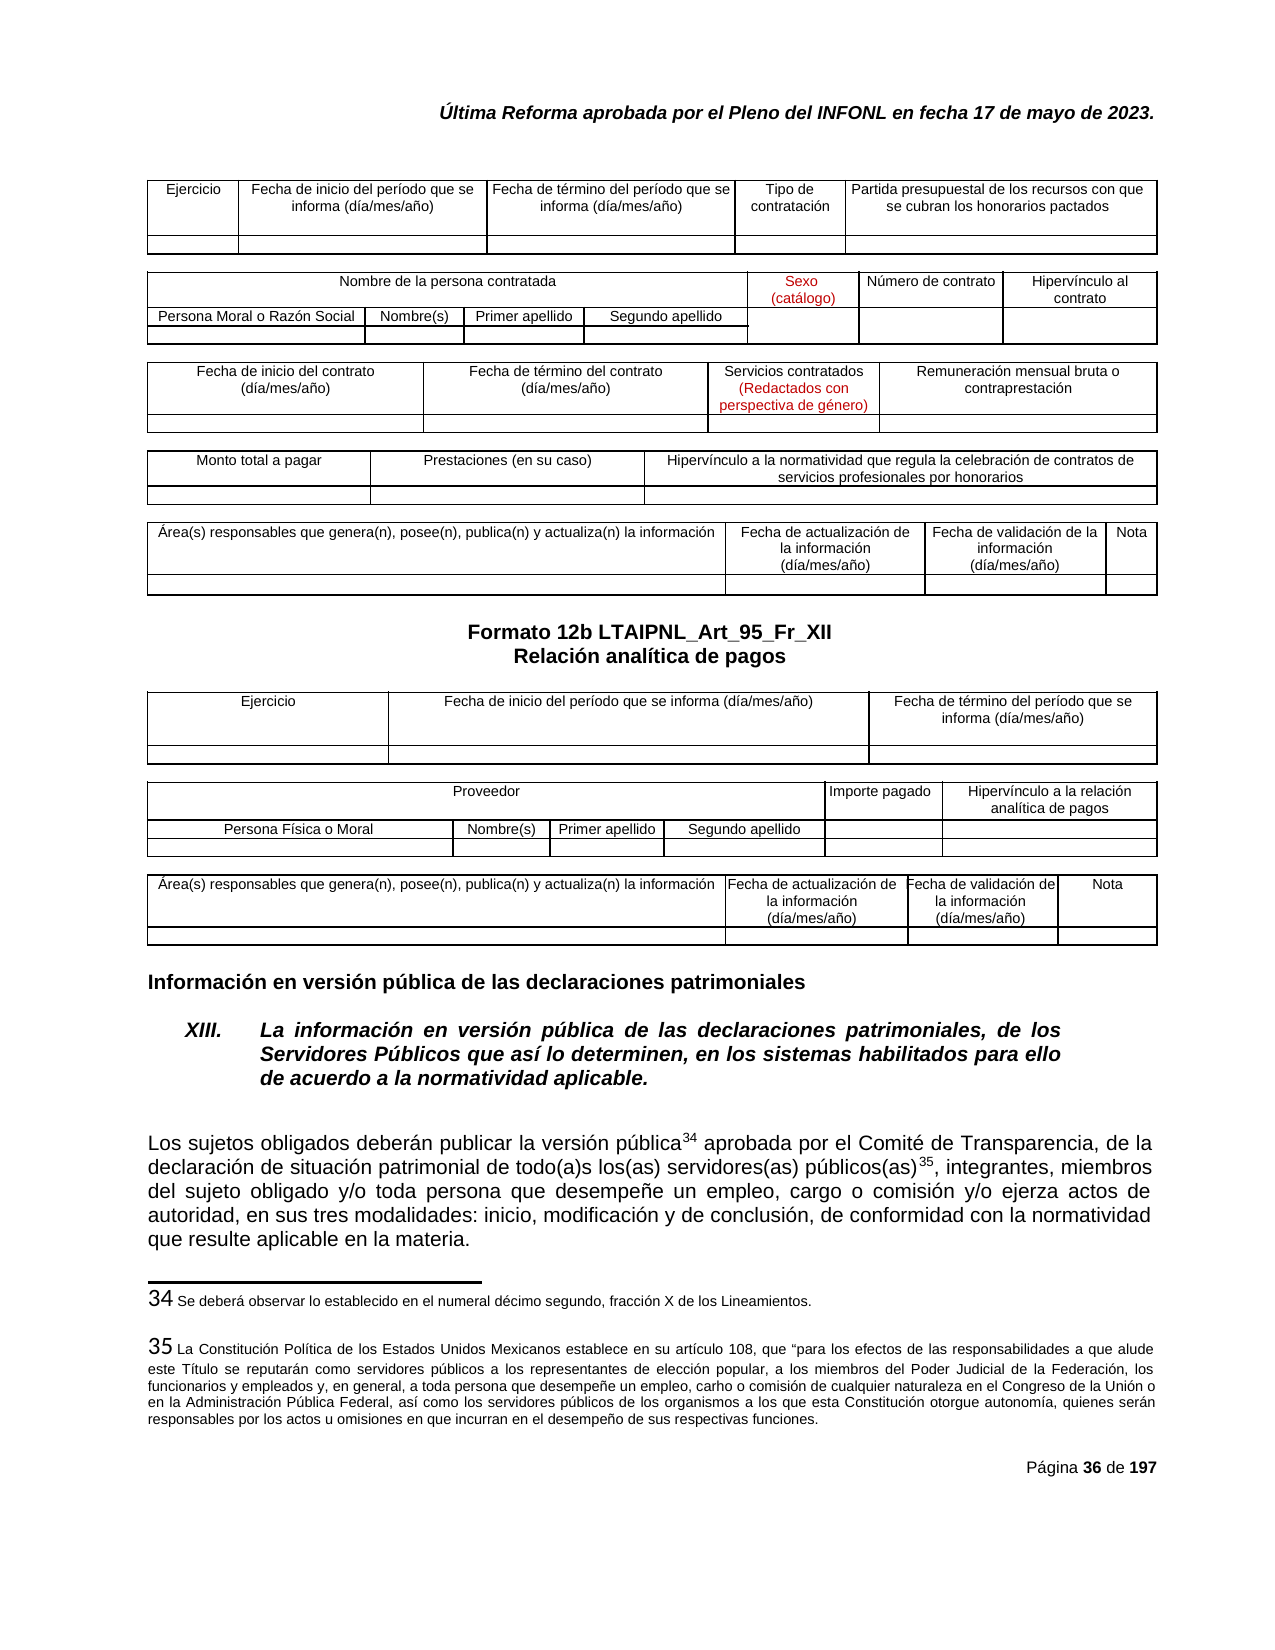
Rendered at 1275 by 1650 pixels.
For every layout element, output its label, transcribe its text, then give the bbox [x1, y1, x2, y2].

table_header Fecha de validación de la información (día/mes/año) [926, 523, 1105, 574]
table_cell [870, 726, 1156, 745]
table_cell [148, 839, 452, 856]
table_cell Primer apellido [551, 821, 663, 837]
table_header Nota [1059, 876, 1156, 926]
table_cell [645, 487, 1156, 503]
table_cell Persona Moral o Razón Social [148, 308, 364, 325]
table_cell [551, 839, 663, 856]
table_cell Persona Física o Moral [148, 821, 452, 837]
text Formato 12b LTAIPNL_Art_95_Fr_XII [148, 619, 1152, 643]
table_header Número de contrato [860, 273, 1002, 307]
table_cell [465, 327, 583, 343]
table_header Ejercicio [148, 693, 388, 745]
table_cell [148, 236, 238, 253]
table_cell [488, 236, 734, 253]
table_cell [846, 236, 1156, 253]
table_header Fecha de actualización de la información (día/mes/año) [726, 876, 907, 926]
table_cell [726, 928, 907, 944]
table_cell [148, 327, 364, 343]
table_cell Segundo apellido [585, 308, 747, 325]
table_cell [148, 575, 725, 594]
table_header Sexo (catálogo) [748, 273, 858, 307]
table_cell [926, 575, 1105, 594]
table_cell [585, 327, 747, 343]
table_header Hipervínculo a la normatividad que regula la celebración de contratos de servicios profesionales por honorarios [645, 452, 1156, 485]
table_header Nota [1107, 523, 1156, 574]
table_header Fecha de inicio del contrato (día/mes/año) [148, 363, 423, 413]
table_header Fecha de inicio del período que se informa (día/mes/año) [239, 181, 486, 214]
table_cell [826, 821, 942, 837]
table_header Tipo de contratación [736, 181, 845, 235]
table_header Servicios contratados (Redactados con perspectiva de género) [709, 363, 879, 413]
table_header Prestaciones (en su caso) [371, 452, 644, 485]
table_header Monto total a pagar [148, 452, 370, 485]
list La Constitución Política de los Estados Unidos Mexicanos establece en su artículo 108, que “para los efectos de las responsabilidades a que alude este Título se reputarán como servidores públicos a los representantes de elección popular, a los miembros del Poder Judicial de la Federación, los funcionarios y empleados y, en general, a toda persona que desempeñe un empleo, carho o comisión de cualquier naturaleza en el Congreso de la Unión o en la Administración Pública Federal, así como los servidores públicos de los organismos a los que esta Constitución otorgue autonomía, quienes serán responsables por los actos u omisiones en que incurran en el desempeño de sus respectivas funciones. [148, 1330, 1157, 1427]
table_header Proveedor [148, 783, 824, 819]
table_header Ejercicio [148, 181, 238, 235]
table_cell [371, 487, 644, 503]
table_cell Primer apellido [465, 308, 583, 325]
table_cell Nombre(s) [454, 821, 549, 837]
table_cell [860, 308, 1002, 343]
table_header Fecha de actualización de la información (día/mes/año) [726, 523, 924, 574]
table_header Importe pagado [826, 783, 942, 819]
table_header Fecha de validación de la información (día/mes/año) [909, 876, 1057, 926]
list Se deberá observar lo establecido en el numeral décimo segundo, fracción X de los Lineamientos. [148, 1283, 1157, 1313]
table_cell [826, 839, 942, 856]
table_cell [880, 415, 1156, 432]
table_cell Segundo apellido [665, 821, 824, 837]
table_cell [488, 215, 734, 235]
table_cell [389, 746, 868, 763]
table_cell [870, 746, 1156, 763]
table_cell [909, 928, 1057, 944]
table_cell [1059, 928, 1156, 944]
table_cell [148, 746, 388, 763]
table_header Fecha de término del contrato (día/mes/año) [424, 363, 707, 413]
table_cell [148, 928, 725, 944]
table_header Fecha de término del período que se informa (día/mes/año) [488, 181, 734, 214]
table_cell [424, 415, 707, 432]
table_header Hipervínculo al contrato [1004, 273, 1156, 307]
table_cell [1107, 575, 1156, 594]
text Información en versión pública de las declaraciones patrimoniales [148, 970, 1157, 994]
text XIII. La información en versión pública de las declaraciones patrimoniales, de los Servidores Públicos que así lo determinen, en los sistemas habilitados para ello de acuerdo a la normatividad aplicable. [185, 1018, 1065, 1090]
table_cell [148, 487, 370, 503]
table_cell Nombre(s) [366, 308, 463, 325]
table_header Remuneración mensual bruta o contraprestación [880, 363, 1156, 413]
table_cell [389, 726, 868, 745]
table_header Fecha de término del período que se informa (día/mes/año) [870, 693, 1156, 726]
table_cell [726, 575, 924, 594]
table_cell [366, 327, 463, 343]
table_cell [454, 839, 549, 856]
table_cell [709, 415, 879, 432]
table_cell [736, 236, 845, 253]
text Los sujetos obligados deberán publicar la versión pública aprobada por el Comité de Transparencia, de la declaración de situación patrimonial de todo(a)s los(as) servidores(as) públicos(as), integrantes, miembros del sujeto obligado y/o toda persona que desempeñe un empleo, cargo o comisión y/o ejerza actos de autoridad, en sus tres modalidades: inicio, modificación y de conclusión, de conformidad con la normatividad que resulte aplicable en la materia. [148, 1131, 1152, 1250]
table_cell [239, 236, 486, 253]
table_cell [1004, 308, 1156, 343]
table_cell [239, 215, 486, 235]
table_header Área(s) responsables que genera(n), posee(n), publica(n) y actualiza(n) la información [148, 523, 725, 574]
table_cell [665, 839, 824, 856]
table_cell [943, 839, 1156, 856]
text Relación analítica de pagos [148, 643, 1152, 667]
table_cell [943, 821, 1156, 837]
table_header Nombre de la persona contratada [148, 273, 747, 307]
table_header Área(s) responsables que genera(n), posee(n), publica(n) y actualiza(n) la información [148, 876, 725, 926]
table_cell [148, 415, 423, 432]
table_header Fecha de inicio del período que se informa (día/mes/año) [389, 693, 868, 726]
table_header Hipervínculo a la relación analítica de pagos [943, 783, 1156, 819]
table_header Partida presupuestal de los recursos con que se cubran los honorarios pactados [846, 181, 1156, 235]
table_cell [748, 308, 858, 343]
